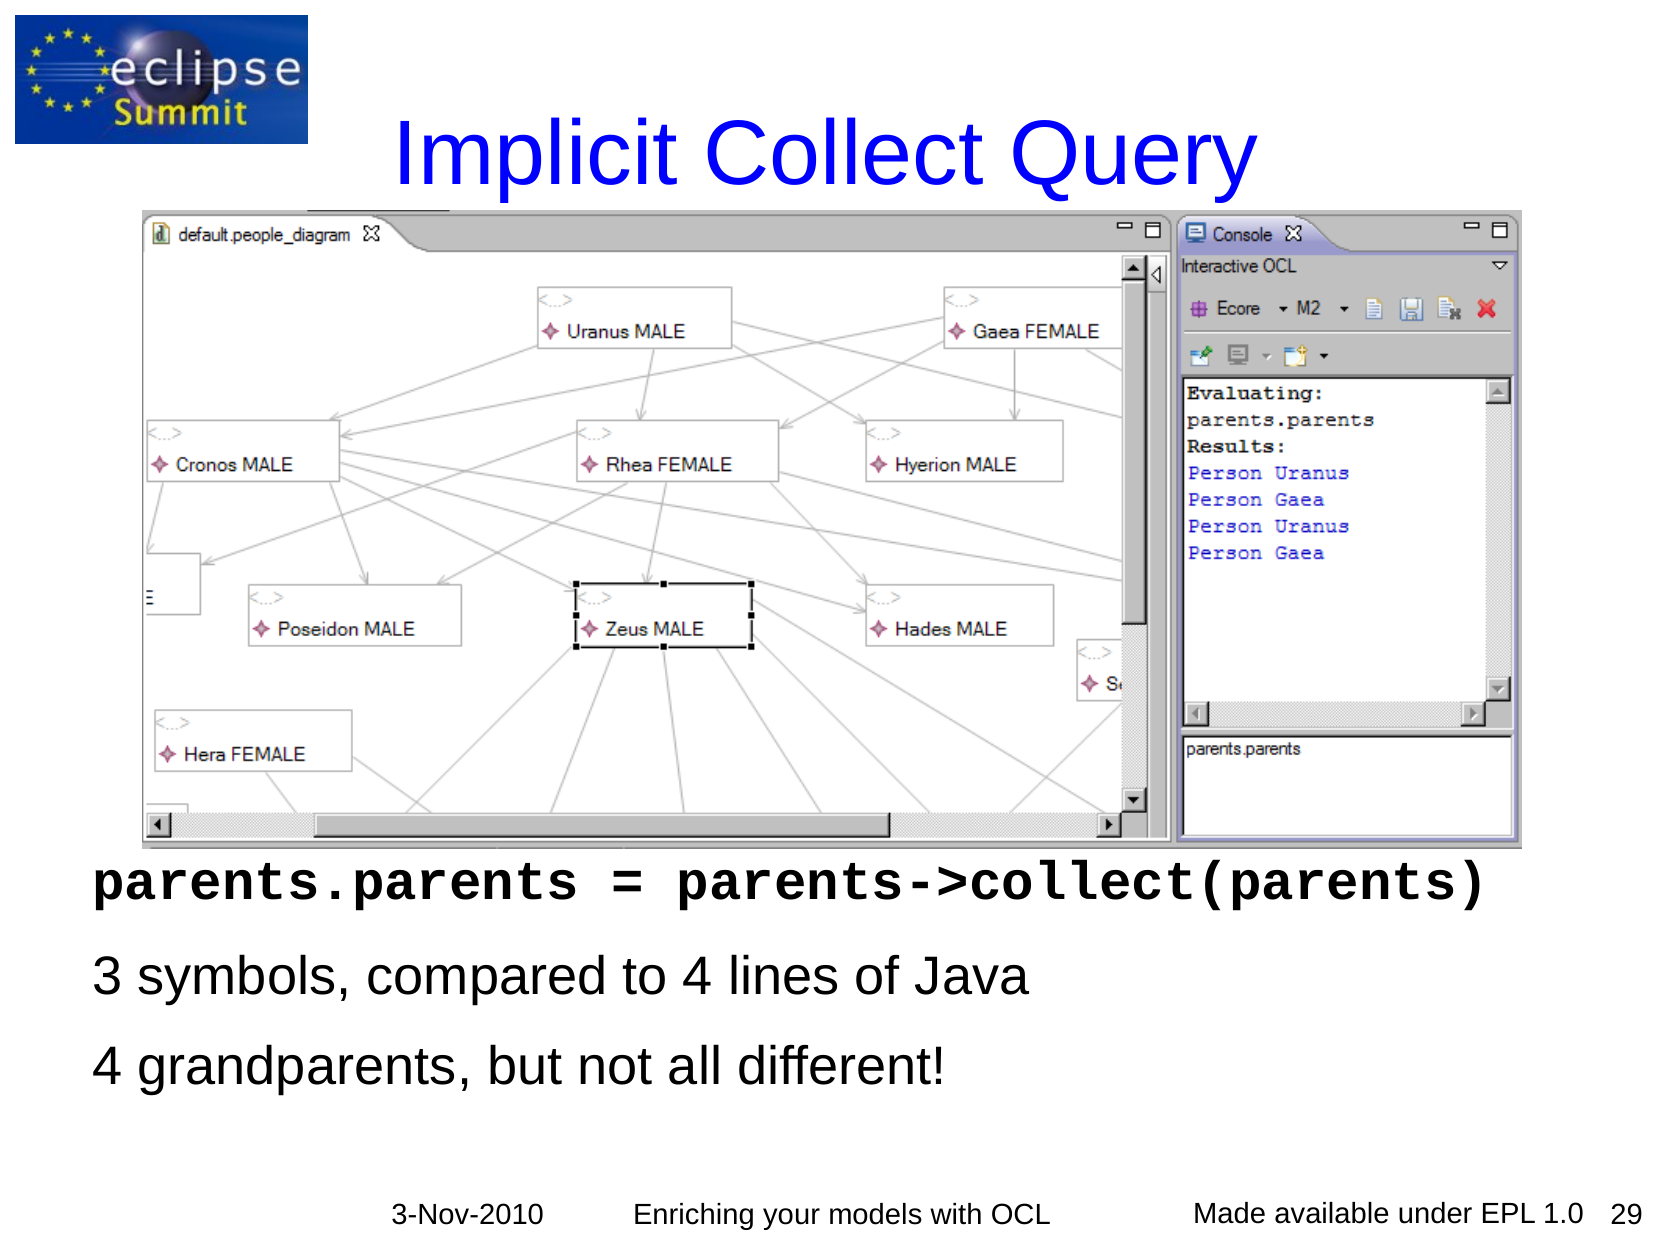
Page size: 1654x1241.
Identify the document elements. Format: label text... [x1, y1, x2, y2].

picture [15, 15, 308, 144]
title Implicit Collect Query [82, 56, 1571, 250]
list parents.parents = parents->collect(parents) 3 symbols, compared to 4 lines of Java 4 grandparents, but not all different! [92, 854, 1581, 1097]
picture [142, 210, 1522, 849]
